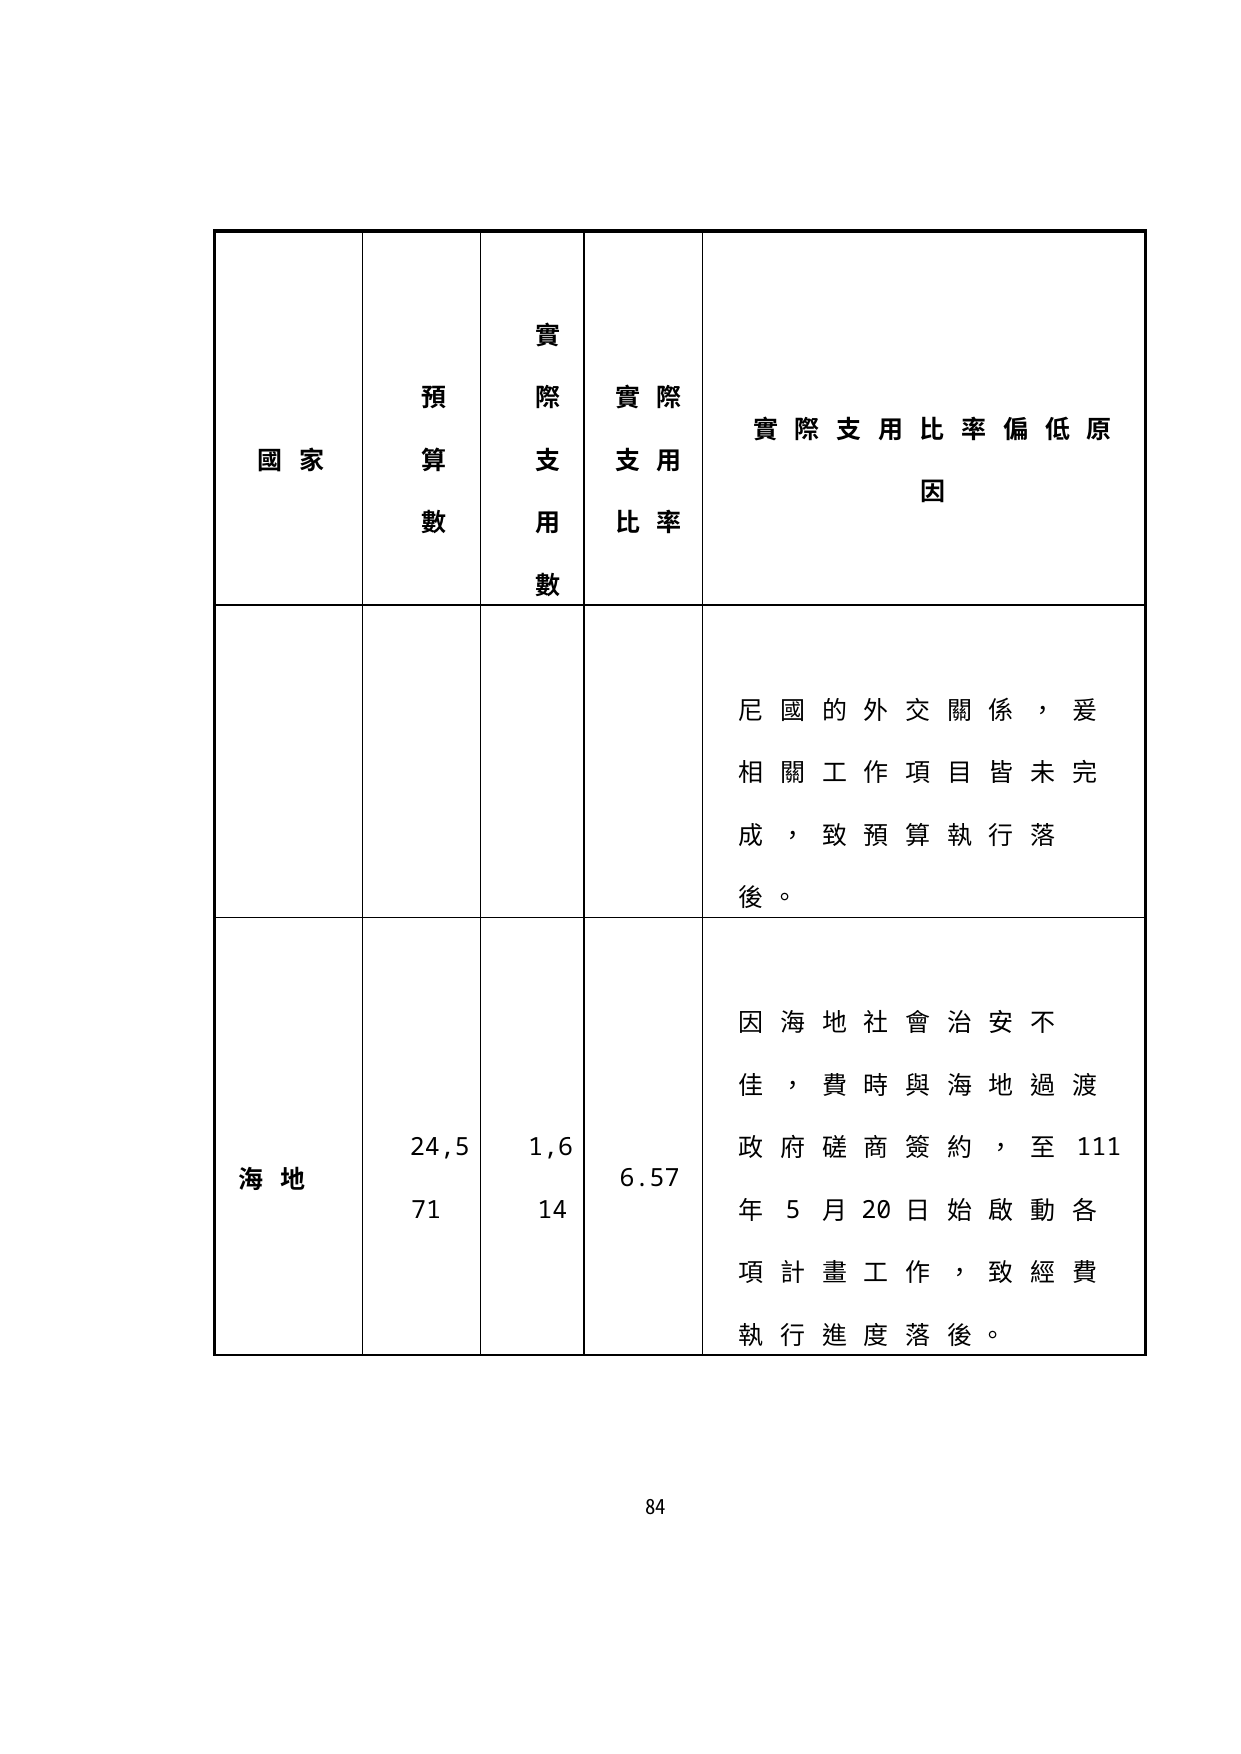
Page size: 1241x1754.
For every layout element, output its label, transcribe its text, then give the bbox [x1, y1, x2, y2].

table_header 預算數 [363, 233, 480, 604]
table_cell 因海地社會治安不佳，費時與海地過渡政府磋商簽約，至111年5月20日始啟動各項計畫工作，致經費執行進度落後。 [703, 918, 1144, 1354]
table_header 國家 [216, 233, 362, 604]
table_header 實際支用比率偏低原因 [703, 233, 1144, 604]
table_cell 6.57 [585, 918, 702, 1354]
table_cell 海地 [216, 918, 362, 1354]
table_cell [216, 606, 362, 917]
table_cell [363, 606, 480, 917]
table_header 實際支用比率 [585, 233, 702, 604]
table_cell 24,571 [363, 918, 480, 1354]
table_cell 1,614 [481, 918, 583, 1354]
table_cell [585, 606, 702, 917]
table_cell [481, 606, 583, 917]
table_cell 尼國的外交關係，爰相關工作項目皆未完成，致預算執行落後。 [703, 606, 1144, 917]
table_header 實際支用數 [481, 233, 583, 604]
